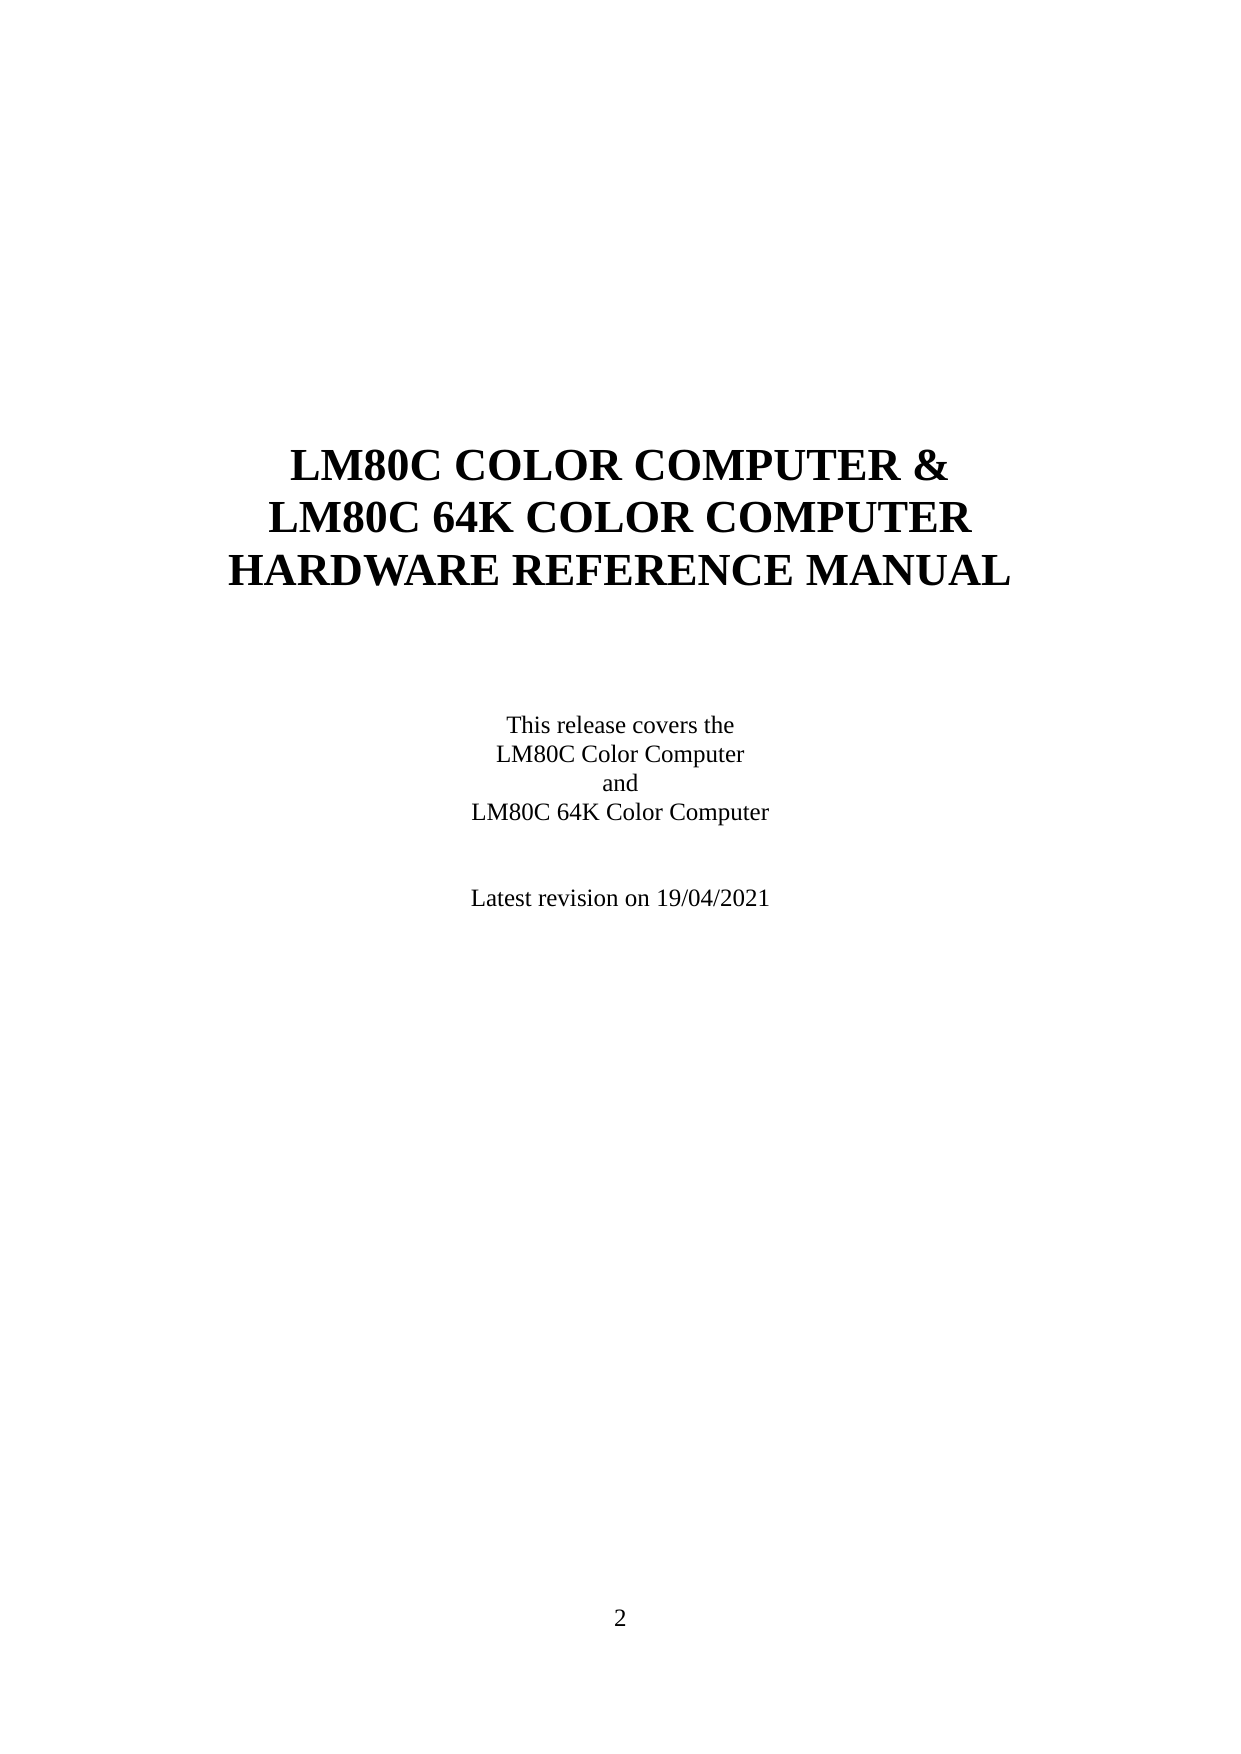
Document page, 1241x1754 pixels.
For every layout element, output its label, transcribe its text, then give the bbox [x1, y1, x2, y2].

text This release covers the [121, 710, 1119, 739]
text LM80C 64K COLOR COMPUTER [121, 490, 1119, 543]
text HARDWARE REFERENCE MANUAL [121, 543, 1119, 595]
text LM80C 64K Color Computer [121, 797, 1119, 825]
text Latest revision on 19/04/2021 [121, 883, 1119, 912]
text LM80C COLOR COMPUTER & [121, 437, 1119, 490]
text LM80C Color Computer [121, 739, 1119, 768]
text and [121, 768, 1119, 797]
